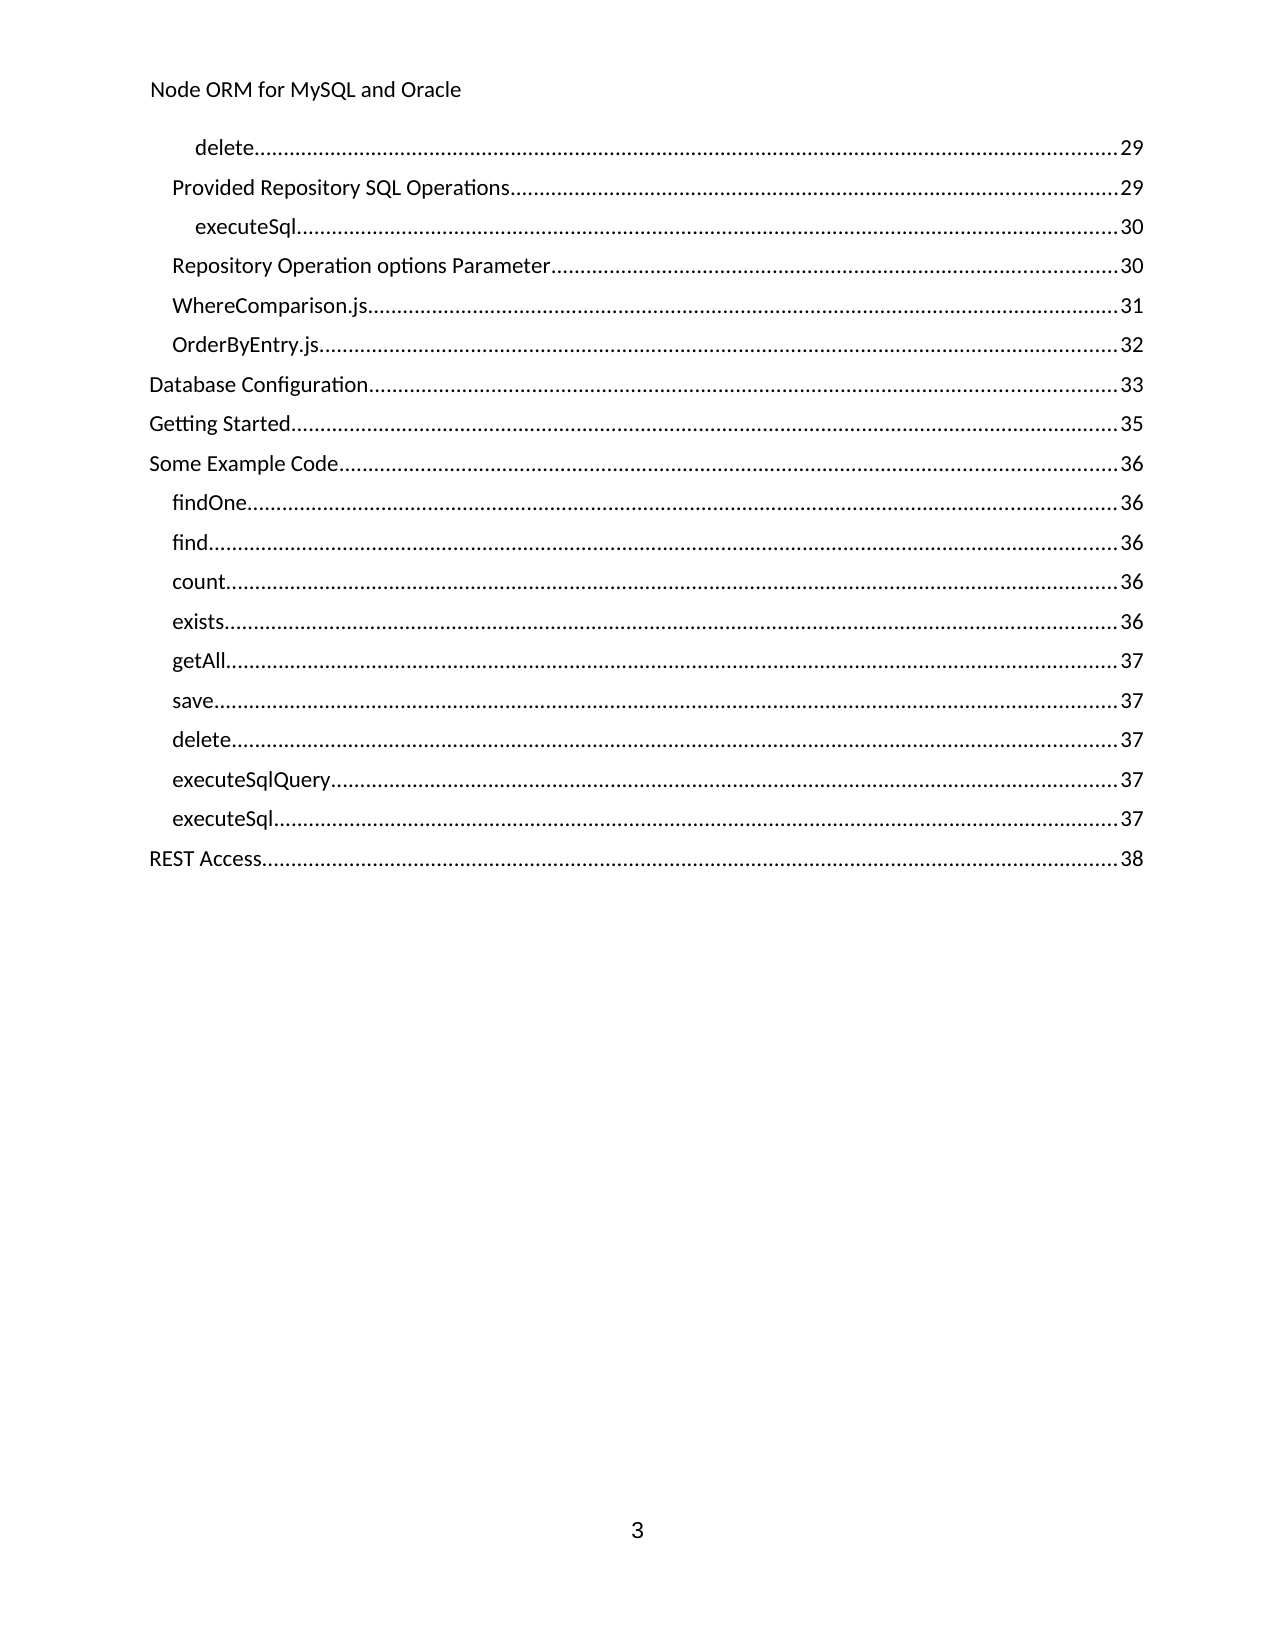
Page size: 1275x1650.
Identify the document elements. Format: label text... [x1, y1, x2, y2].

text delete 29 [195, 133, 1143, 161]
text save 37 [172, 686, 1143, 714]
text findOne 36 [172, 488, 1143, 517]
text Database Configuration 33 [149, 370, 1143, 398]
text REST Access 38 [149, 844, 1143, 872]
text Repository Operation options Parameter 30 [172, 252, 1143, 280]
text Getting Started 35 [149, 409, 1143, 438]
text exists 36 [172, 607, 1143, 635]
text executeSql 37 [172, 804, 1143, 832]
text find 36 [172, 528, 1143, 556]
text Provided Repository SQL Operations 29 [172, 173, 1143, 201]
text Some Example Code 36 [149, 449, 1143, 477]
text delete 37 [172, 725, 1143, 753]
text count 36 [172, 567, 1143, 596]
text WhereComparison.js 31 [172, 291, 1143, 319]
text executeSqlQuery 37 [172, 765, 1143, 793]
text executeSql 30 [195, 212, 1143, 240]
text getAll 37 [172, 646, 1143, 674]
text OrderByEntry.js 32 [172, 331, 1143, 359]
